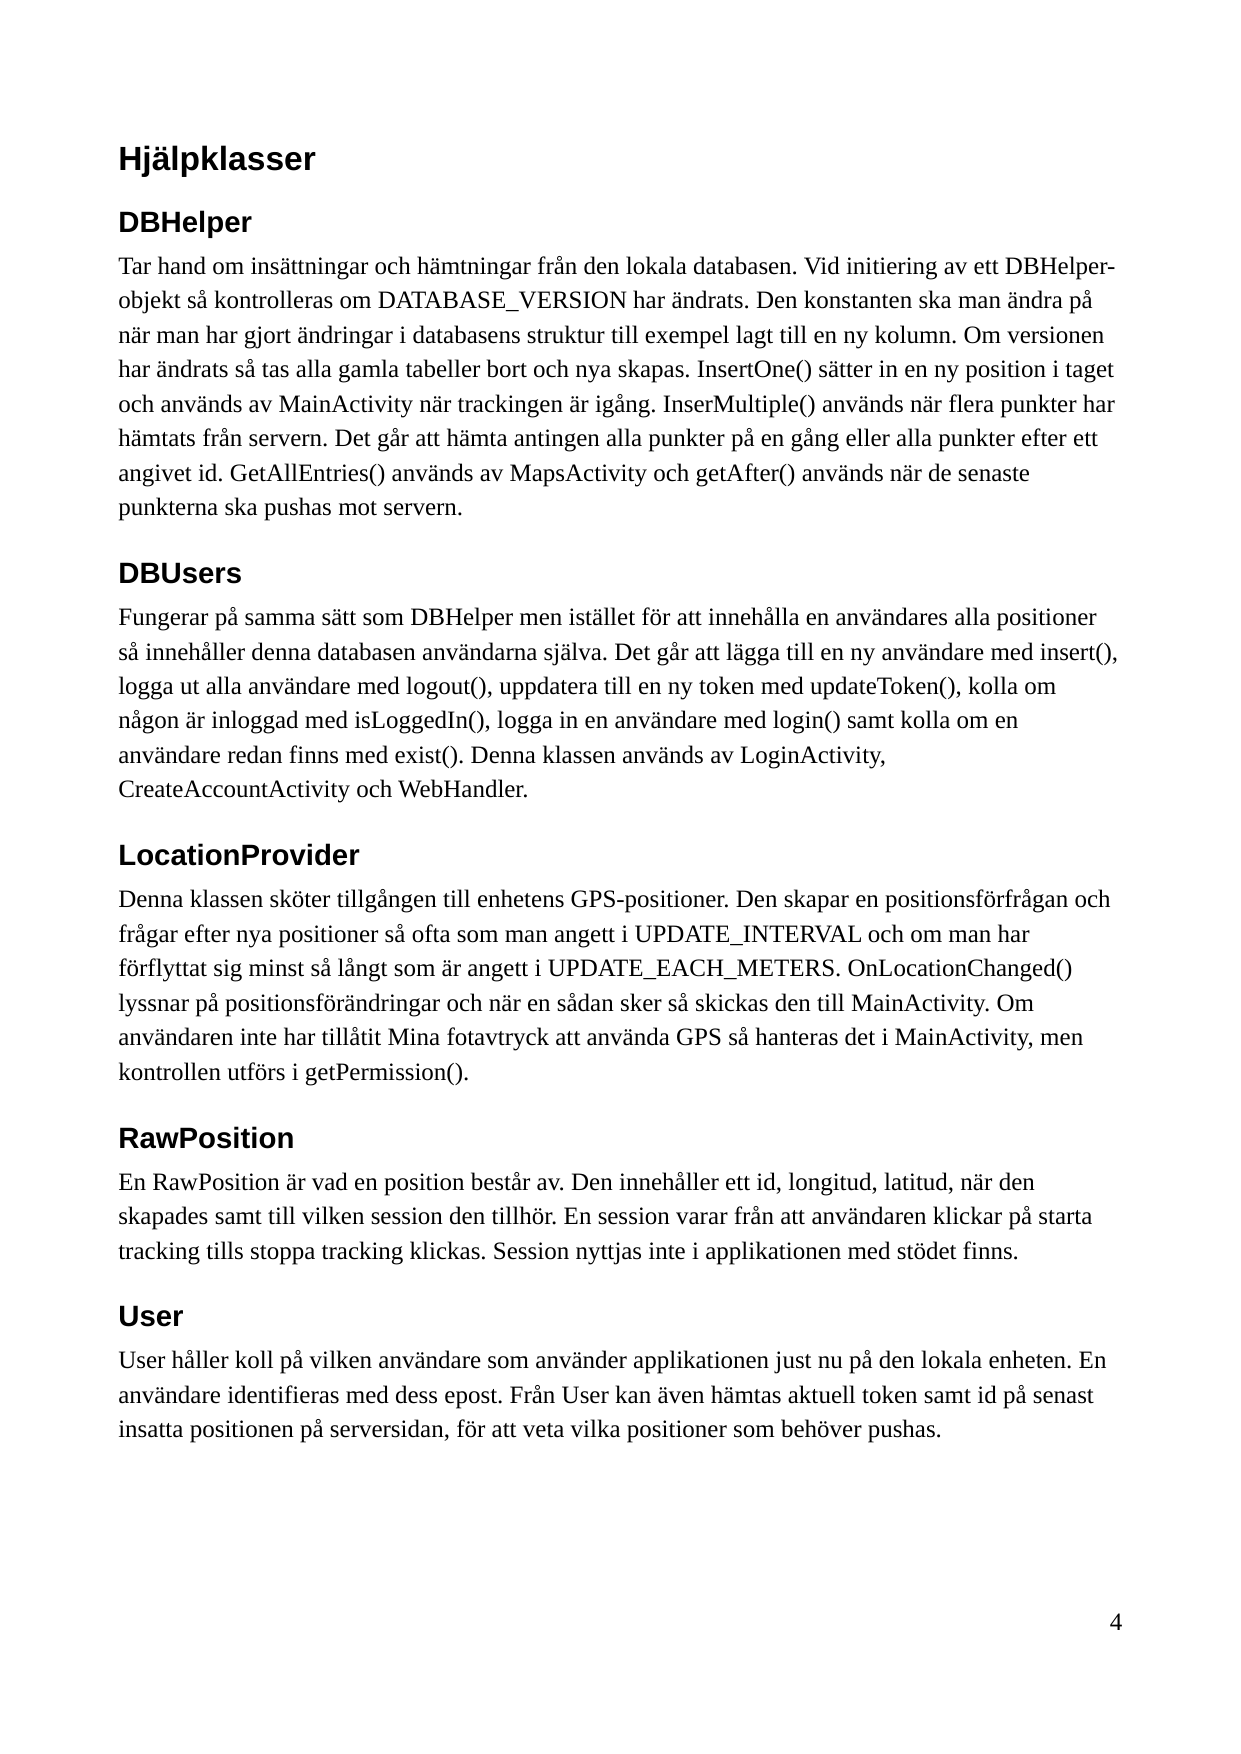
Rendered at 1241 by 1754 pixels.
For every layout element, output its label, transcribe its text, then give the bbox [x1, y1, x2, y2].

text Fungerar på samma sätt som DBHelper men istället för att innehålla en användares alla positioner så innehåller denna databasen användarna själva. Det går att lägga till en ny användare med insert(), logga ut alla användare med logout(), uppdatera till en ny token med updateToken(), kolla om någon är inloggad med isLoggedIn(), logga in en användare med login() samt kolla om en användare redan finns med exist(). Denna klassen används av LoginActivity, CreateAccountActivity och WebHandler. [118, 602, 1122, 803]
subtitle RawPosition [118, 1121, 1122, 1154]
text User håller koll på vilken användare som använder applikationen just nu på den lokala enheten. En användare identifieras med dess epost. Från User kan även hämtas aktuell token samt id på senast insatta positionen på serversidan, för att veta vilka positioner som behöver pushas. [118, 1346, 1122, 1443]
text Denna klassen sköter tillgången till enhetens GPS-positioner. Den skapar en positionsförfrågan och frågar efter nya positioner så ofta som man angett i UPDATE_INTERVAL och om man har förflyttat sig minst så långt som är angett i UPDATE_EACH_METERS. OnLocationChanged() lyssnar på positionsförändringar och när en sådan sker så skickas den till MainActivity. Om användaren inte har tillåtit Mina fotavtryck att använda GPS så hanteras det i MainActivity, men kontrollen utförs i getPermission(). [118, 884, 1122, 1086]
subtitle User [118, 1299, 1122, 1333]
subtitle Hjälpklasser [118, 139, 1122, 178]
text En RawPosition är vad en position består av. Den innehåller ett id, longitud, latitud, när den skapades samt till vilken session den tillhör. En session varar från att användaren klickar på starta tracking tills stoppa tracking klickas. Session nyttjas inte i applikationen med stödet finns. [118, 1167, 1122, 1264]
subtitle DBUsers [118, 556, 1122, 590]
subtitle LocationProvider [118, 838, 1122, 872]
subtitle DBHelper [118, 205, 1122, 238]
text Tar hand om insättningar och hämtningar från den lokala databasen. Vid initiering av ett DBHelper-objekt så kontrolleras om DATABASE_VERSION har ändrats. Den konstanten ska man ändra på när man har gjort ändringar i databasens struktur till exempel lagt till en ny kolumn. Om versionen har ändrats så tas alla gamla tabeller bort och nya skapas. InsertOne() sätter in en ny position i taget och används av MainActivity när trackingen är igång. InserMultiple() används när flera punkter har hämtats från servern. Det går att hämta antingen alla punkter på en gång eller alla punkter efter ett angivet id. GetAllEntries() används av MapsActivity och getAfter() används när de senaste punkterna ska pushas mot servern. [118, 251, 1122, 521]
